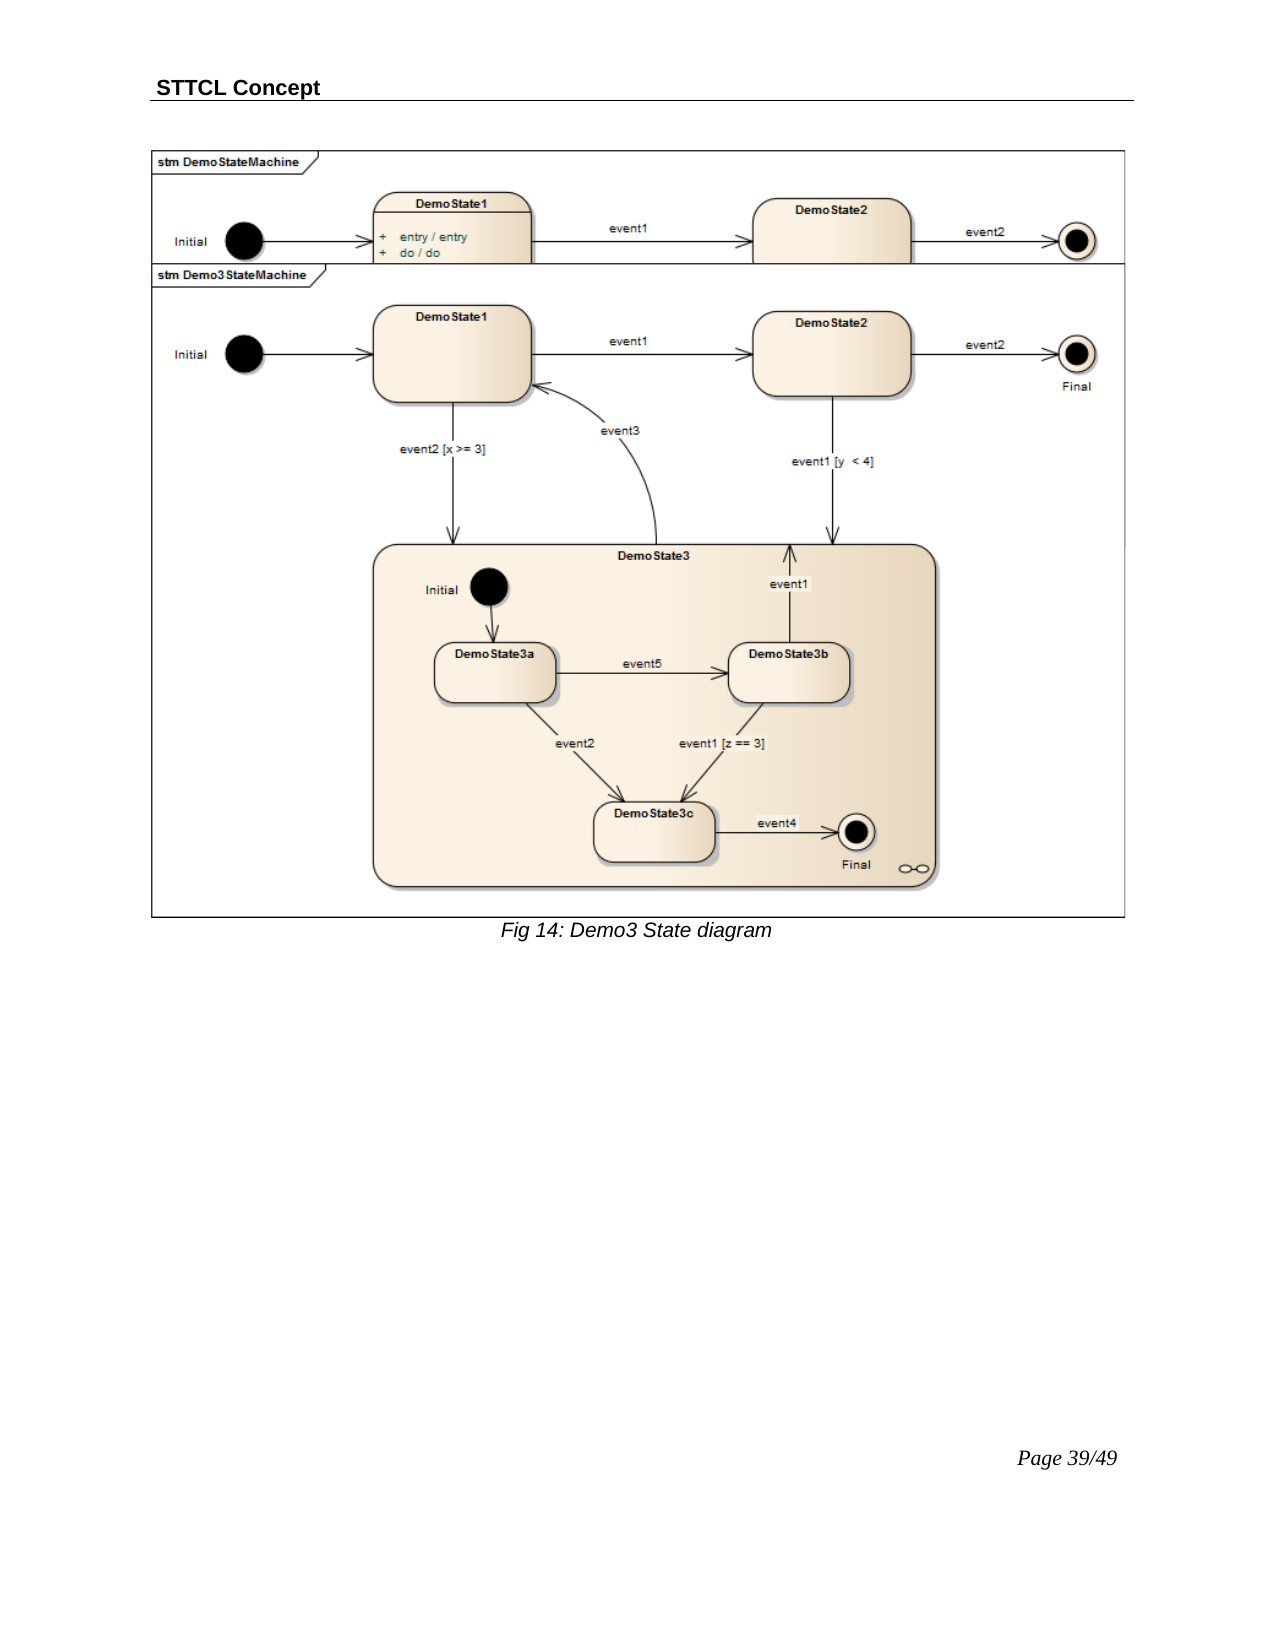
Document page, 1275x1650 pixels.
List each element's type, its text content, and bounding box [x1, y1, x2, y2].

text Fig 14: Demo3 State diagram [150, 918, 1125, 941]
picture [150, 150, 1125, 918]
